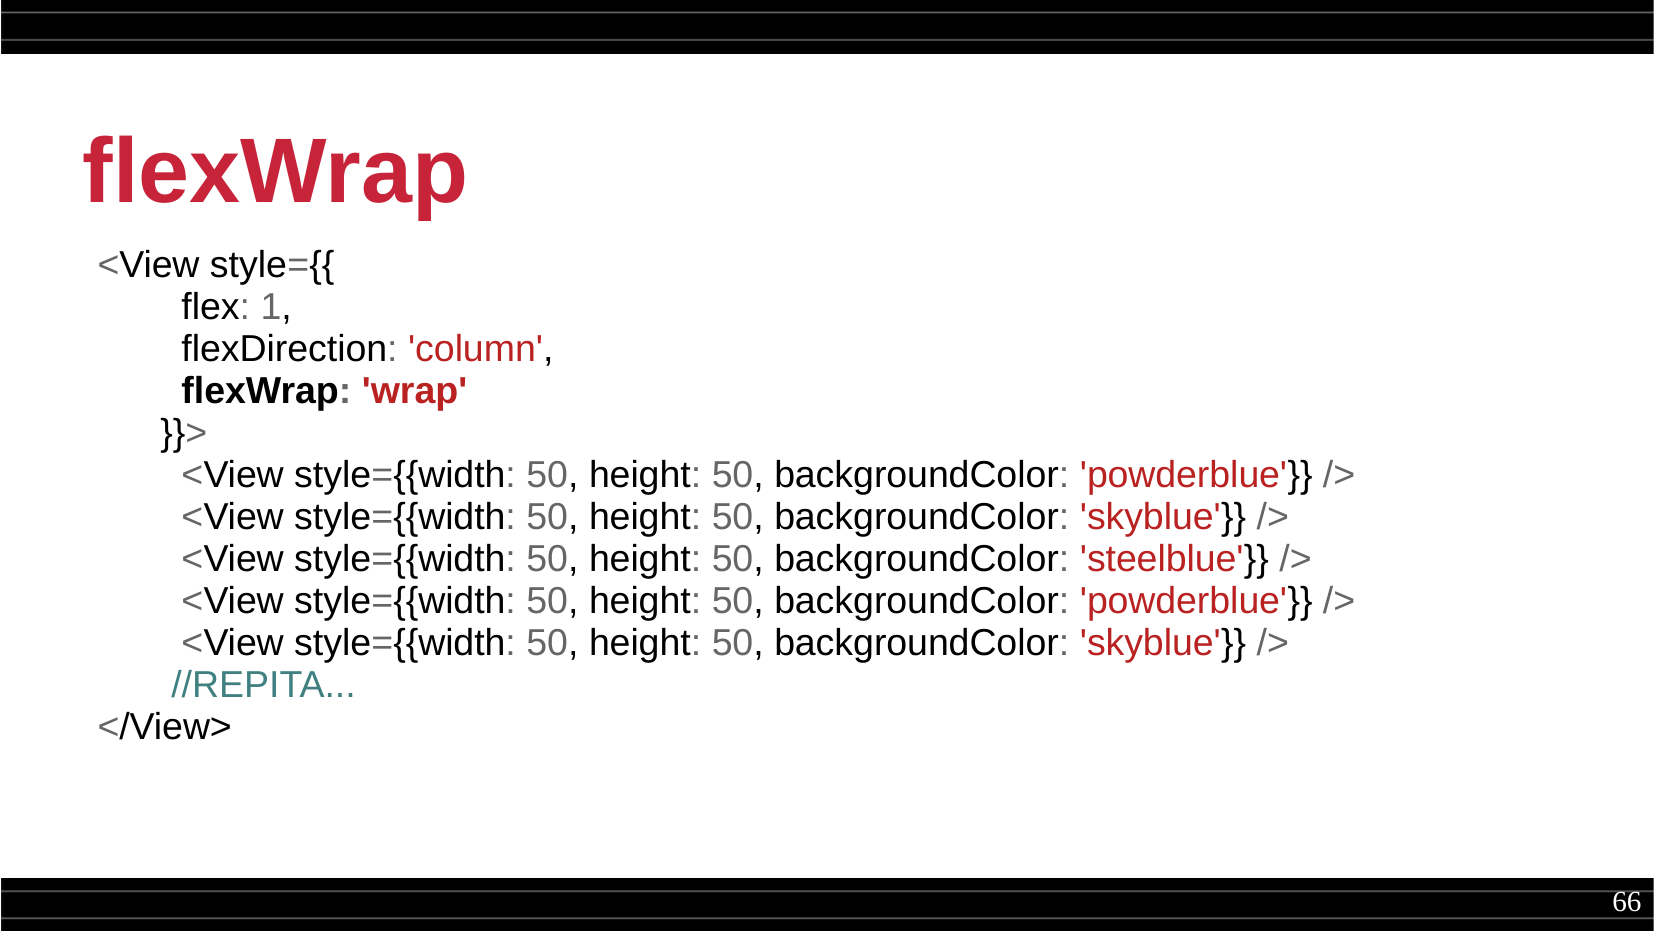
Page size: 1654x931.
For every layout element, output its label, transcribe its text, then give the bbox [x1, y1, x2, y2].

picture [1, 878, 1654, 931]
text_box <View style={{ flex: 1, flexDirection: 'column', flexWrap: 'wrap' }}> <View style={{width: 50, height: 50, backgroundColor: 'powderblue'}} /> <View style={{width: 50, height: 50, backgroundColor: 'skyblue'}} /> <View style={{width: 50, height: 50, backgroundColor: 'steelblue'}} /> <View style={{width: 50, height: 50, backgroundColor: 'powderblue'}} /> <View style={{width: 50, height: 50, backgroundColor: 'skyblue'}} /> //REPITA... </View> [82, 236, 1453, 755]
picture [1, 0, 1654, 54]
title flexWrap [82, 92, 1571, 249]
